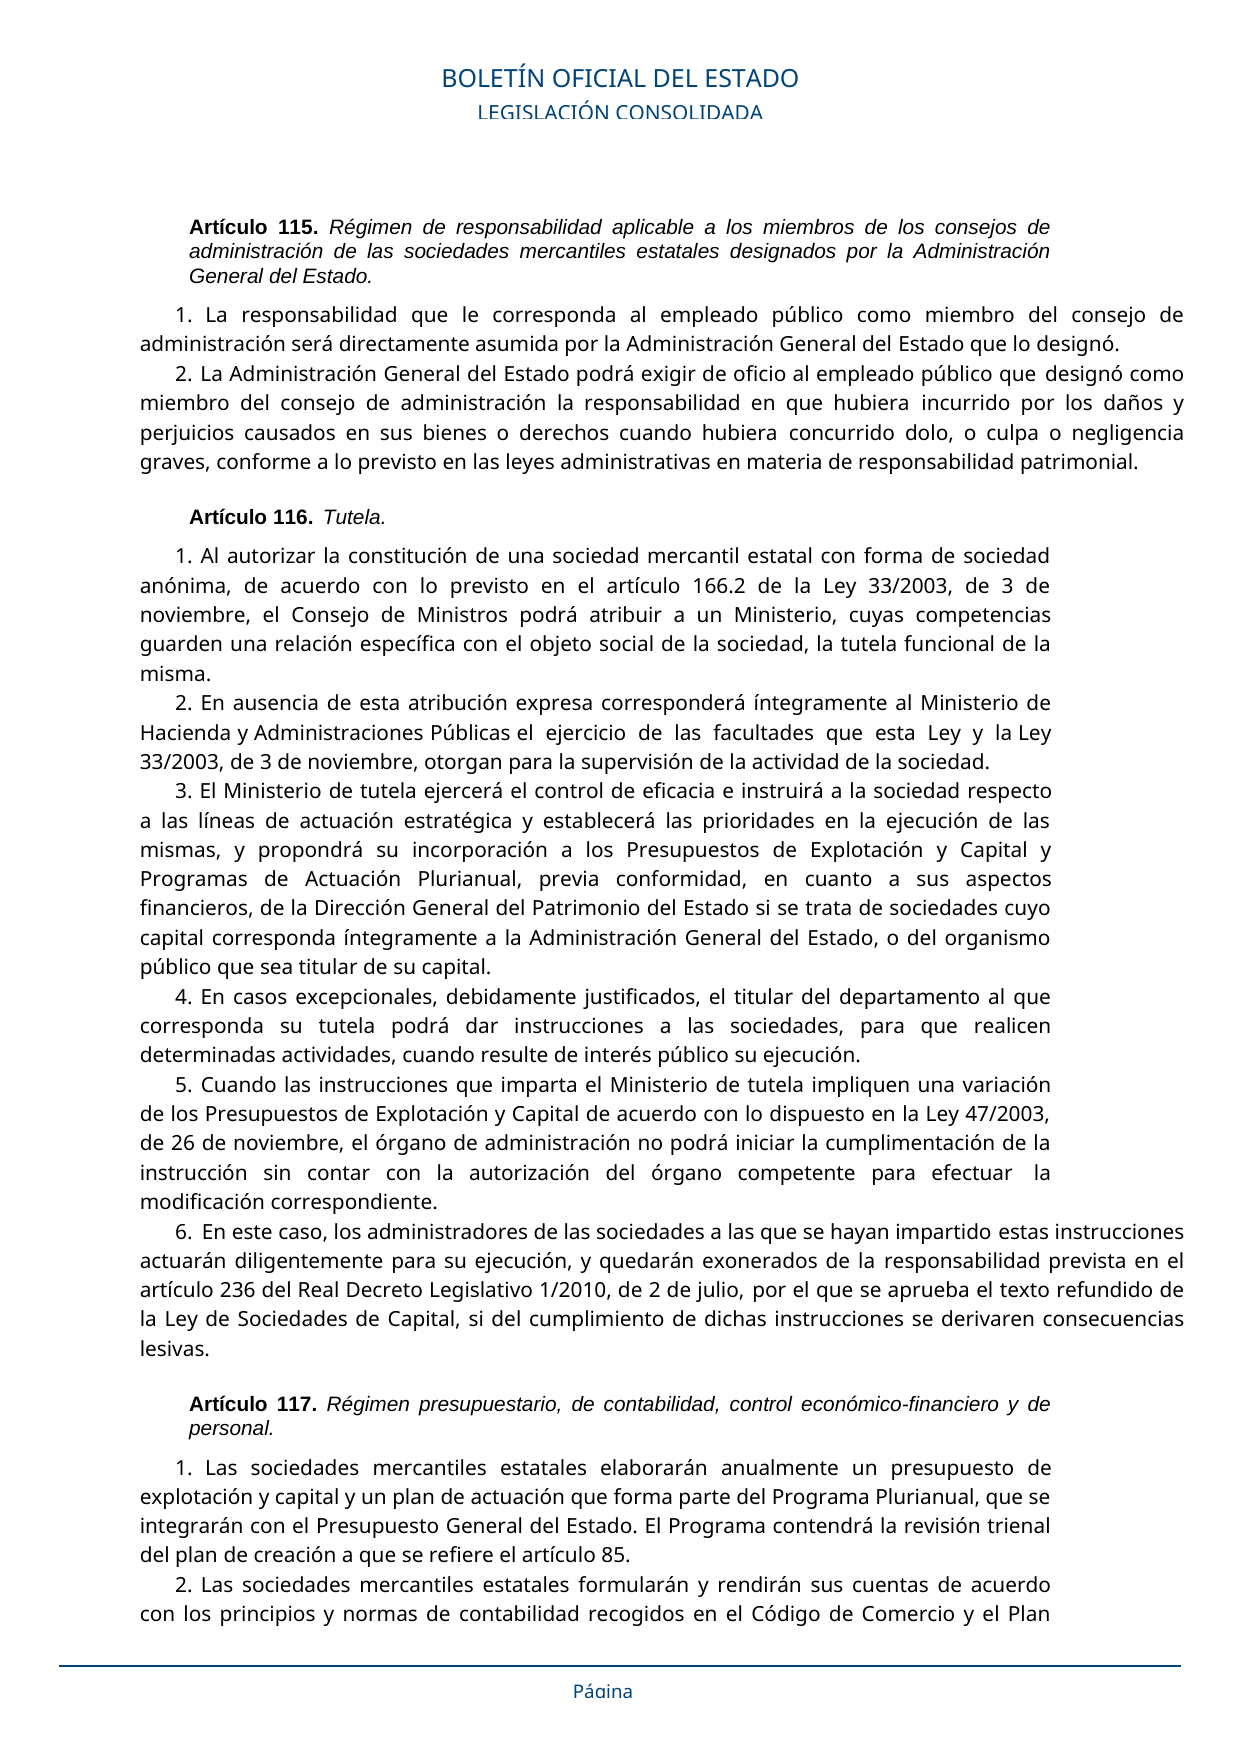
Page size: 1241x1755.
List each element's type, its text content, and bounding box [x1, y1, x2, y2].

list En ausencia de esta atribución expresa corresponderá íntegramente al Ministerio de Hacienda y Administraciones Públicas el ejercicio de las facultades que esta Ley y la Ley 33/2003, de 3 de noviembre, otorgan para la supervisión de la actividad de la sociedad. [139, 688, 1052, 775]
list En casos excepcionales, debidamente justificados, el titular del departamento al que corresponda su tutela podrá dar instrucciones a las sociedades, para que realicen determinadas actividades, cuando resulte de interés público su ejecución. [139, 982, 1052, 1069]
list Las sociedades mercantiles estatales elaborarán anualmente un presupuesto de explotación y capital y un plan de actuación que forma parte del Programa Plurianual, que se integrarán con el Presupuesto General del Estado. El Programa contendrá la revisión trienal del plan de creación a que se refiere el artículo 85. [139, 1453, 1052, 1569]
list Las sociedades mercantiles estatales formularán y rendirán sus cuentas de acuerdo con los principios y normas de contabilidad recogidos en el Código de Comercio y el Plan [139, 1570, 1052, 1628]
list Al autorizar la constitución de una sociedad mercantil estatal con forma de sociedad anónima, de acuerdo con lo previsto en el artículo 166.2 de la Ley 33/2003, de 3 de noviembre, el Consejo de Ministros podrá atribuir a un Ministerio, cuyas competencias guarden una relación específica con el objeto social de la sociedad, la tutela funcional de la misma. [139, 542, 1052, 687]
text Artículo 117. Régimen presupuestario, de contabilidad, control económico-financiero y de personal. [189, 1392, 1052, 1440]
text Artículo 116. Tutela. [189, 505, 1184, 529]
list En este caso, los administradores de las sociedades a las que se hayan impartido estas instrucciones actuarán diligentemente para su ejecución, y quedarán exonerados de la responsabilidad prevista en el artículo 236 del Real Decreto Legislativo 1/2010, de 2 de julio, por el que se aprueba el texto refundido de la Ley de Sociedades de Capital, si del cumplimiento de dichas instrucciones se derivaren consecuencias lesivas. [139, 1217, 1184, 1362]
text Artículo 115. Régimen de responsabilidad aplicable a los miembros de los consejos de administración de las sociedades mercantiles estatales designados por la Administración General del Estado. [189, 214, 1052, 288]
list El Ministerio de tutela ejercerá el control de eficacia e instruirá a la sociedad respecto a las líneas de actuación estratégica y establecerá las prioridades en la ejecución de las mismas, y propondrá su incorporación a los Presupuestos de Explotación y Capital y Programas de Actuación Plurianual, previa conformidad, en cuanto a sus aspectos financieros, de la Dirección General del Patrimonio del Estado si se trata de sociedades cuyo capital corresponda íntegramente a la Administración General del Estado, o del organismo público que sea titular de su capital. [139, 776, 1052, 981]
list Cuando las instrucciones que imparta el Ministerio de tutela impliquen una variación de los Presupuestos de Explotación y Capital de acuerdo con lo dispuesto en la Ley 47/2003, de 26 de noviembre, el órgano de administración no podrá iniciar la cumplimentación de la instrucción sin contar con la autorización del órgano competente para efectuar la modificación correspondiente. [139, 1070, 1052, 1216]
list La Administración General del Estado podrá exigir de oficio al empleado público que designó como miembro del consejo de administración la responsabilidad en que hubiera incurrido por los daños y perjuicios causados en sus bienes o derechos cuando hubiera concurrido dolo, o culpa o negligencia graves, conforme a lo previsto en las leyes administrativas en materia de responsabilidad patrimonial. [139, 359, 1184, 475]
list La responsabilidad que le corresponda al empleado público como miembro del consejo de administración será directamente asumida por la Administración General del Estado que lo designó. [139, 300, 1184, 358]
